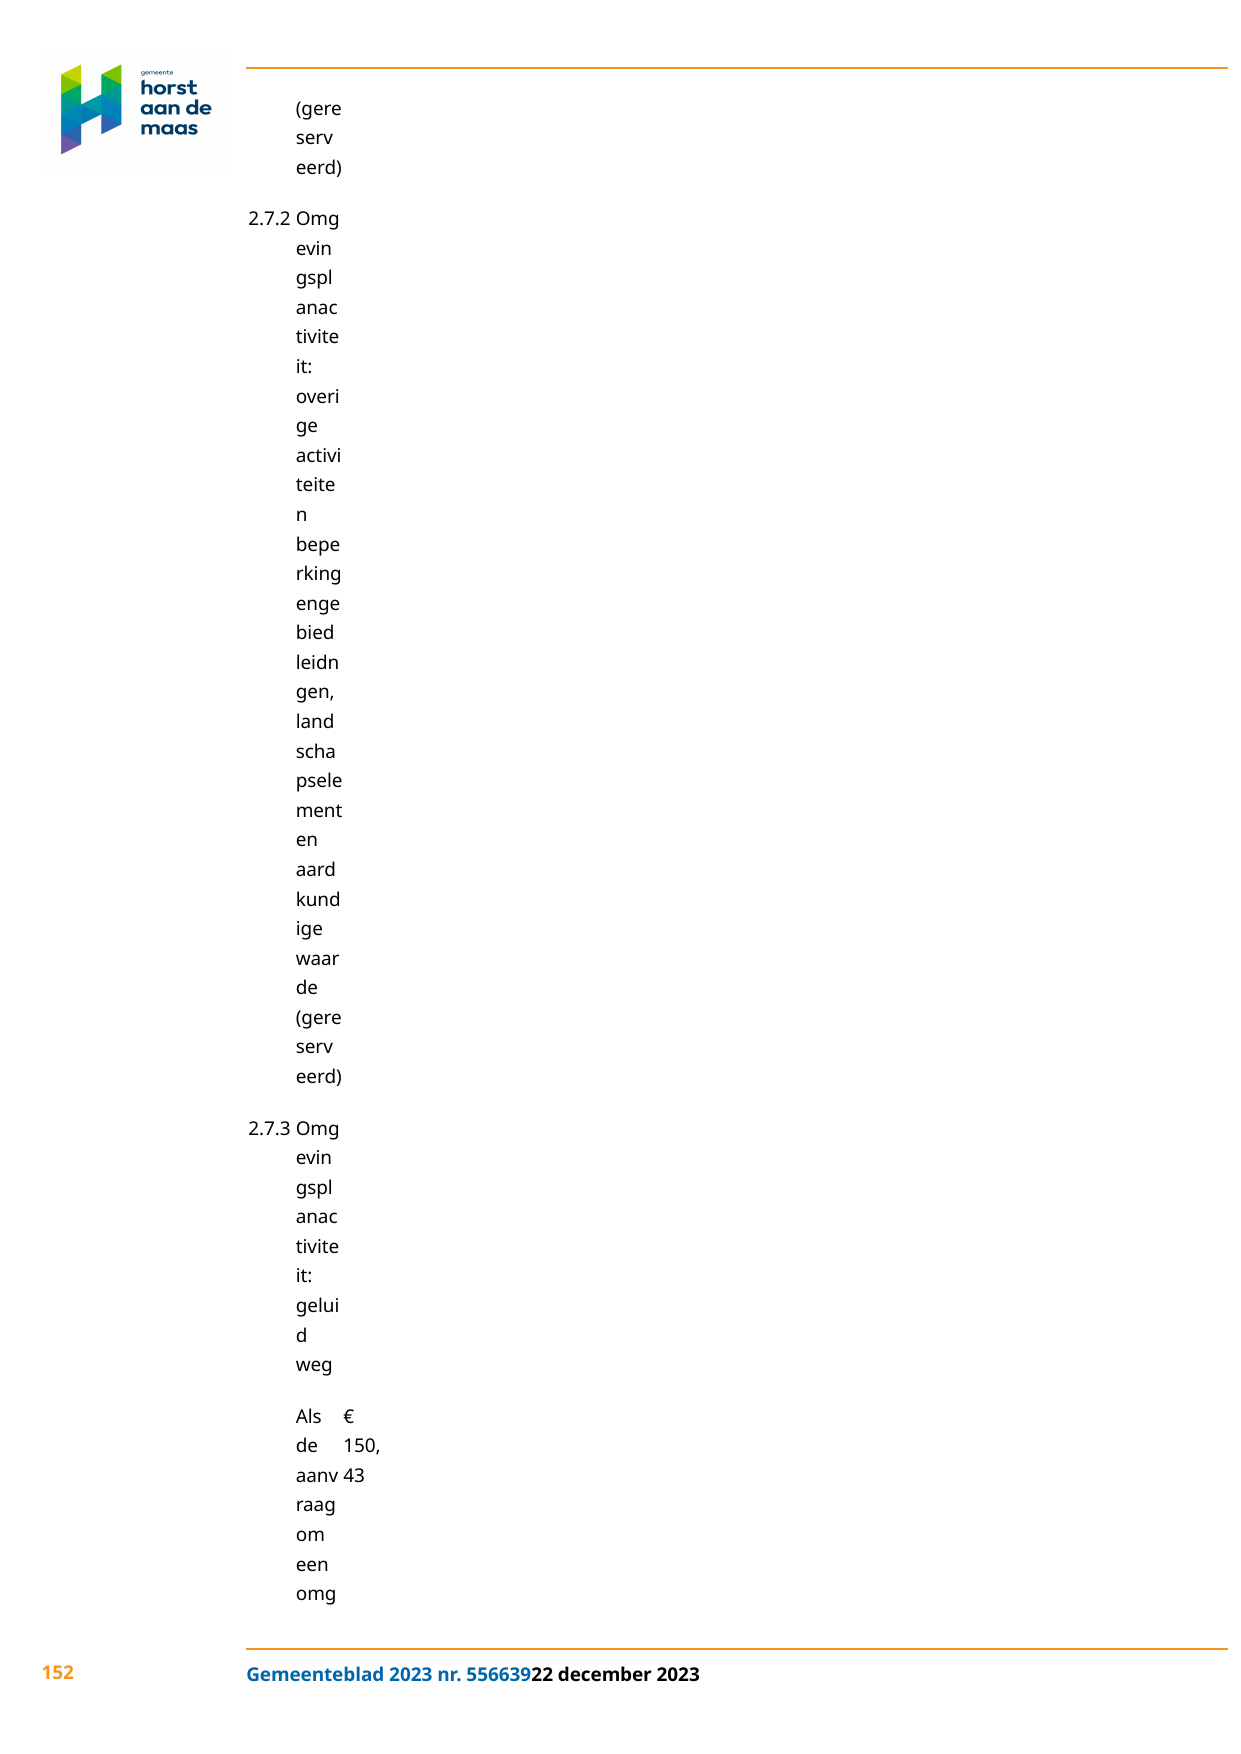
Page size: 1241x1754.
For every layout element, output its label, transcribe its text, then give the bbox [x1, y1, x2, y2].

table_cell [248, 95, 296, 180]
table_cell [343, 205, 391, 1089]
table_cell 2.7.2 [248, 205, 296, 1089]
table_cell [343, 1115, 391, 1377]
table_cell € 150,43 [343, 1403, 391, 1606]
table_cell [248, 1403, 296, 1606]
table_cell 2.7.3 [248, 1115, 296, 1377]
table_cell [248, 1377, 296, 1403]
table_cell Omgevingsplanactiviteit: geluid weg [296, 1115, 343, 1377]
table_cell [248, 180, 296, 205]
table_cell [296, 1377, 343, 1403]
table_cell [296, 1089, 343, 1115]
table_cell [296, 180, 343, 205]
table_cell [343, 180, 391, 205]
table_cell Als de aanvraag om een omg [296, 1403, 343, 1606]
table_cell (gereserveerd) [296, 95, 343, 180]
table_cell [343, 95, 391, 180]
table_cell Omgevingsplanactiviteit: overige activiteiten beperkingengebied leidngen, landschapselement en aardkundige waarde (gereserveerd) [296, 205, 343, 1089]
table_cell [248, 1089, 296, 1115]
table_cell [343, 1089, 391, 1115]
picture [41, 47, 231, 172]
table_cell [343, 1377, 391, 1403]
